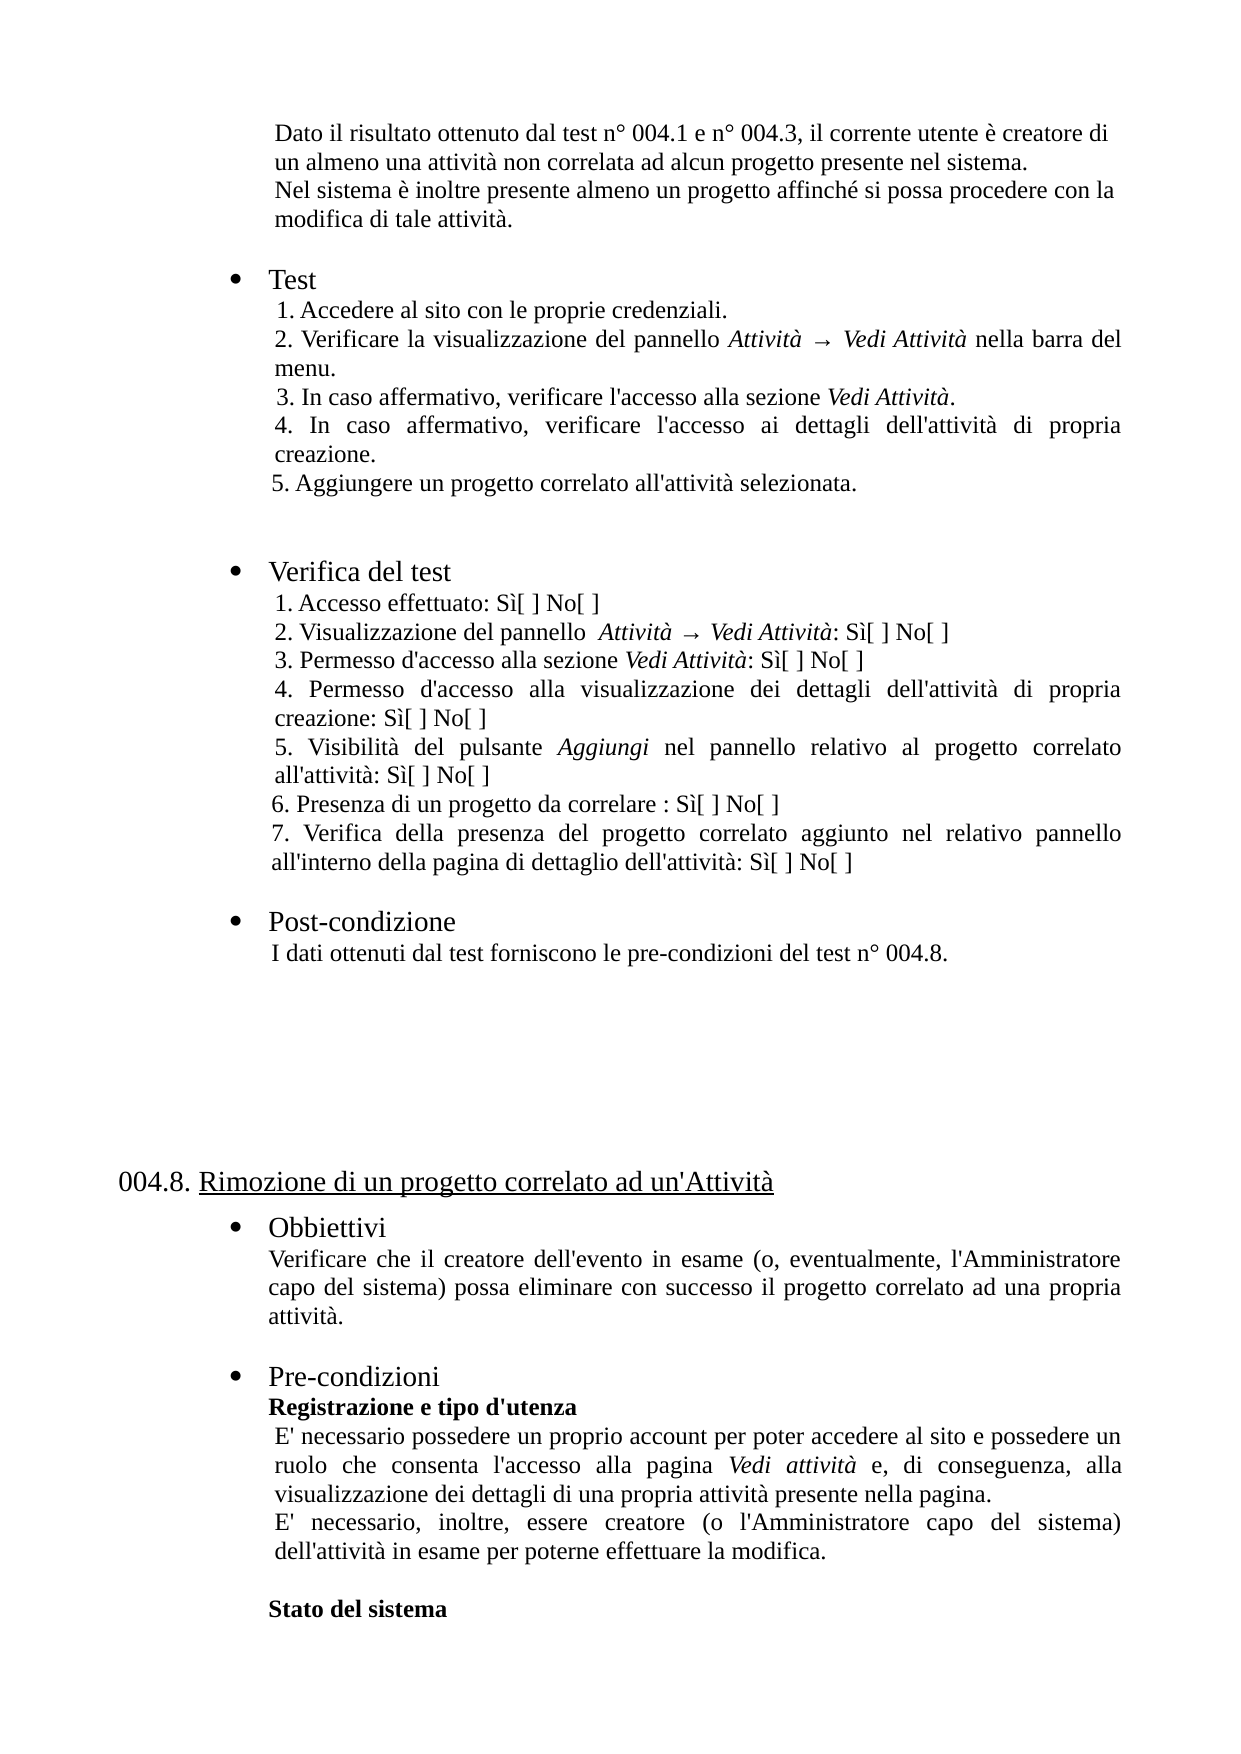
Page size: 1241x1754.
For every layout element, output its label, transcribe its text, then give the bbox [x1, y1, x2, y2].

text Verificare che il creatore dell'evento in esame (o, eventualmente, l'Amministratore capo del sistema) possa eliminare con successo il progetto correlato ad una propria attività. [268, 1244, 1122, 1330]
list Pre-condizioni [231, 1359, 1122, 1392]
list Post-condizione [231, 904, 1122, 938]
text Stato del sistema [268, 1594, 1122, 1622]
text Nel sistema è inoltre presente almeno un progetto affinché si possa procedere con la modifica di tale attività. [274, 176, 1122, 233]
text 2. Verificare la visualizzazione del pannello Attività → Vedi Attività nella barra del menu. [274, 324, 1122, 382]
text 6. Presenza di un progetto da correlare : Sì[ ] No[ ] [271, 789, 1122, 818]
text 2. Visualizzazione del pannello Attività → Vedi Attività: Sì[ ] No[ ] [274, 617, 1122, 645]
text I dati ottenuti dal test forniscono le pre-condizioni del test n° 004.8. [271, 938, 1122, 967]
text Dato il risultato ottenuto dal test n° 004.1 e n° 004.3, il corrente utente è creatore di un almeno una attività non correlata ad alcun progetto presente nel sistema. [274, 118, 1122, 176]
text Registrazione e tipo d'utenza [268, 1392, 1122, 1421]
text 1. Accesso effettuato: Sì[ ] No[ ] [274, 588, 1122, 617]
text 4. Permesso d'accesso alla visualizzazione dei dettagli dell'attività di propria creazione: Sì[ ] No[ ] [274, 674, 1122, 732]
list Verifica del test [231, 554, 1122, 588]
subtitle 004.8. Rimozione di un progetto correlato ad un'Attività [118, 1164, 1122, 1198]
text 3. Permesso d'accesso alla sezione Vedi Attività: Sì[ ] No[ ] [274, 645, 1122, 674]
list Test [231, 262, 1122, 296]
text 1. Accedere al sito con le proprie credenziali. [276, 296, 1122, 324]
text 7. Verifica della presenza del progetto correlato aggiunto nel relativo pannello all'interno della pagina di dettaglio dell'attività: Sì[ ] No[ ] [271, 818, 1122, 875]
text 5. Visibilità del pulsante Aggiungi nel pannello relativo al progetto correlato all'attività: Sì[ ] No[ ] [274, 732, 1122, 789]
text E' necessario possedere un proprio account per poter accedere al sito e possedere un ruolo che consenta l'accesso alla pagina Vedi attività e, di conseguenza, alla visualizzazione dei dettagli di una propria attività presente nella pagina. [274, 1421, 1122, 1507]
text 3. In caso affermativo, verificare l'accesso alla sezione Vedi Attività. [276, 382, 1122, 411]
text E' necessario, inoltre, essere creatore (o l'Amministratore capo del sistema) dell'attività in esame per poterne effettuare la modifica. [274, 1507, 1122, 1565]
list Obbiettivi [231, 1210, 1122, 1244]
text 4. In caso affermativo, verificare l'accesso ai dettagli dell'attività di propria creazione. [274, 411, 1122, 468]
text 5. Aggiungere un progetto correlato all'attività selezionata. [265, 468, 1122, 497]
